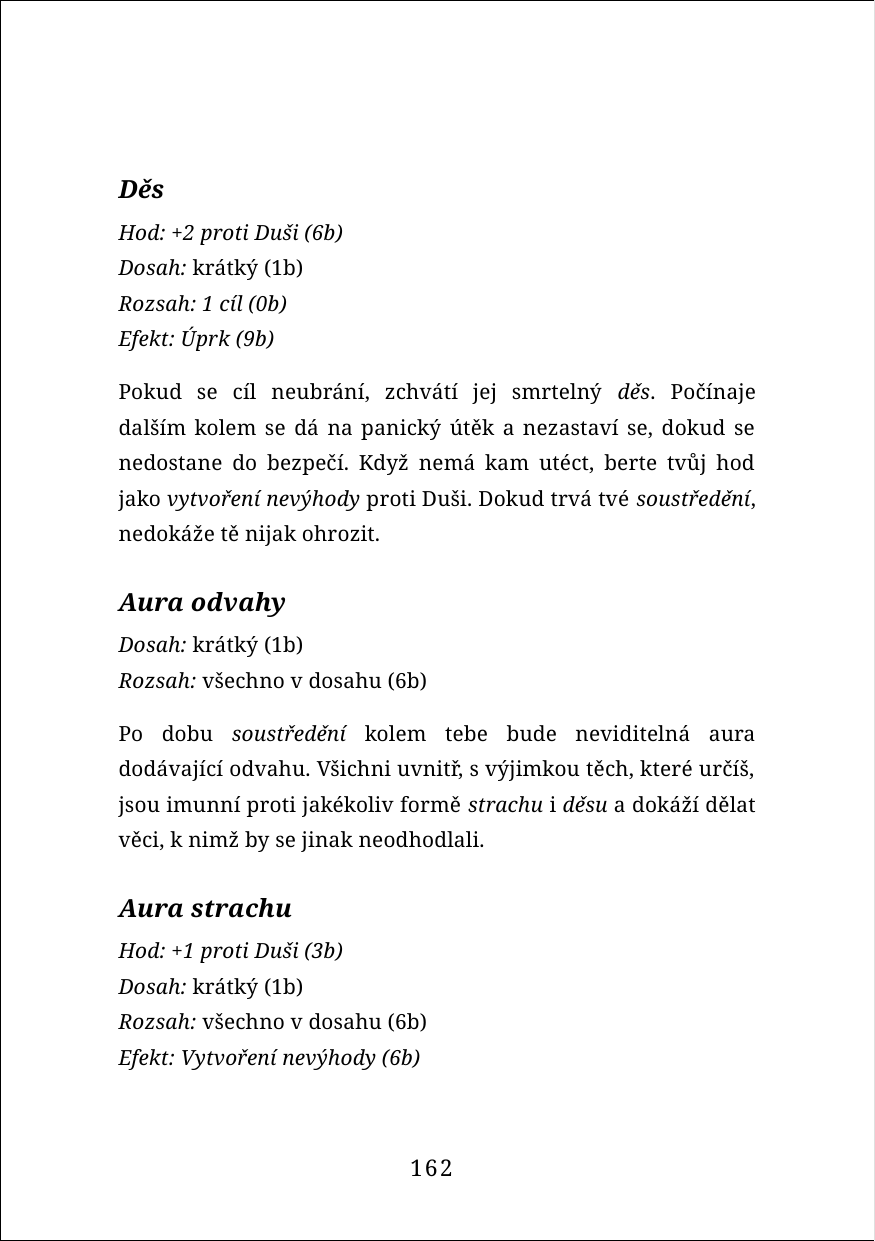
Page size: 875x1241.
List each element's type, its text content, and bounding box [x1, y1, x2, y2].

text Hod: +2 proti Duši (6b) Dosah: krátký (1b) Rozsah: 1 cíl (0b) Efekt: Úprk (9b) [118, 218, 756, 353]
subtitle Děs [118, 172, 756, 206]
text Pokud se cíl neubrání, zchvátí jej smrtelný děs. Počínaje dalším kolem se dá na panický útěk a nezastaví se, dokud se nedostane do bezpečí. Když nemá kam utéct, berte tvůj hod jako vytvoření nevýhody proti Duši. Dokud trvá tvé soustředění, nedokáže tě nijak ohrozit. [118, 377, 756, 548]
text Dosah: krátký (1b) Rozsah: všechno v dosahu (6b) [118, 630, 756, 694]
text Po dobu soustředění kolem tebe bude neviditelná aura dodávající odvahu. Všichni uvnitř, s výjimkou těch, které určíš, jsou imunní proti jakékoliv formě strachu i děsu a dokáží dělat věci, k nimž by se jinak neodhodlali. [118, 719, 756, 854]
text Hod: +1 proti Duši (3b) Dosah: krátký (1b) Rozsah: všechno v dosahu (6b) Efekt: Vytvoření nevýhody (6b) [118, 936, 756, 1071]
subtitle Aura strachu [118, 891, 756, 925]
subtitle Aura odvahy [118, 584, 756, 618]
